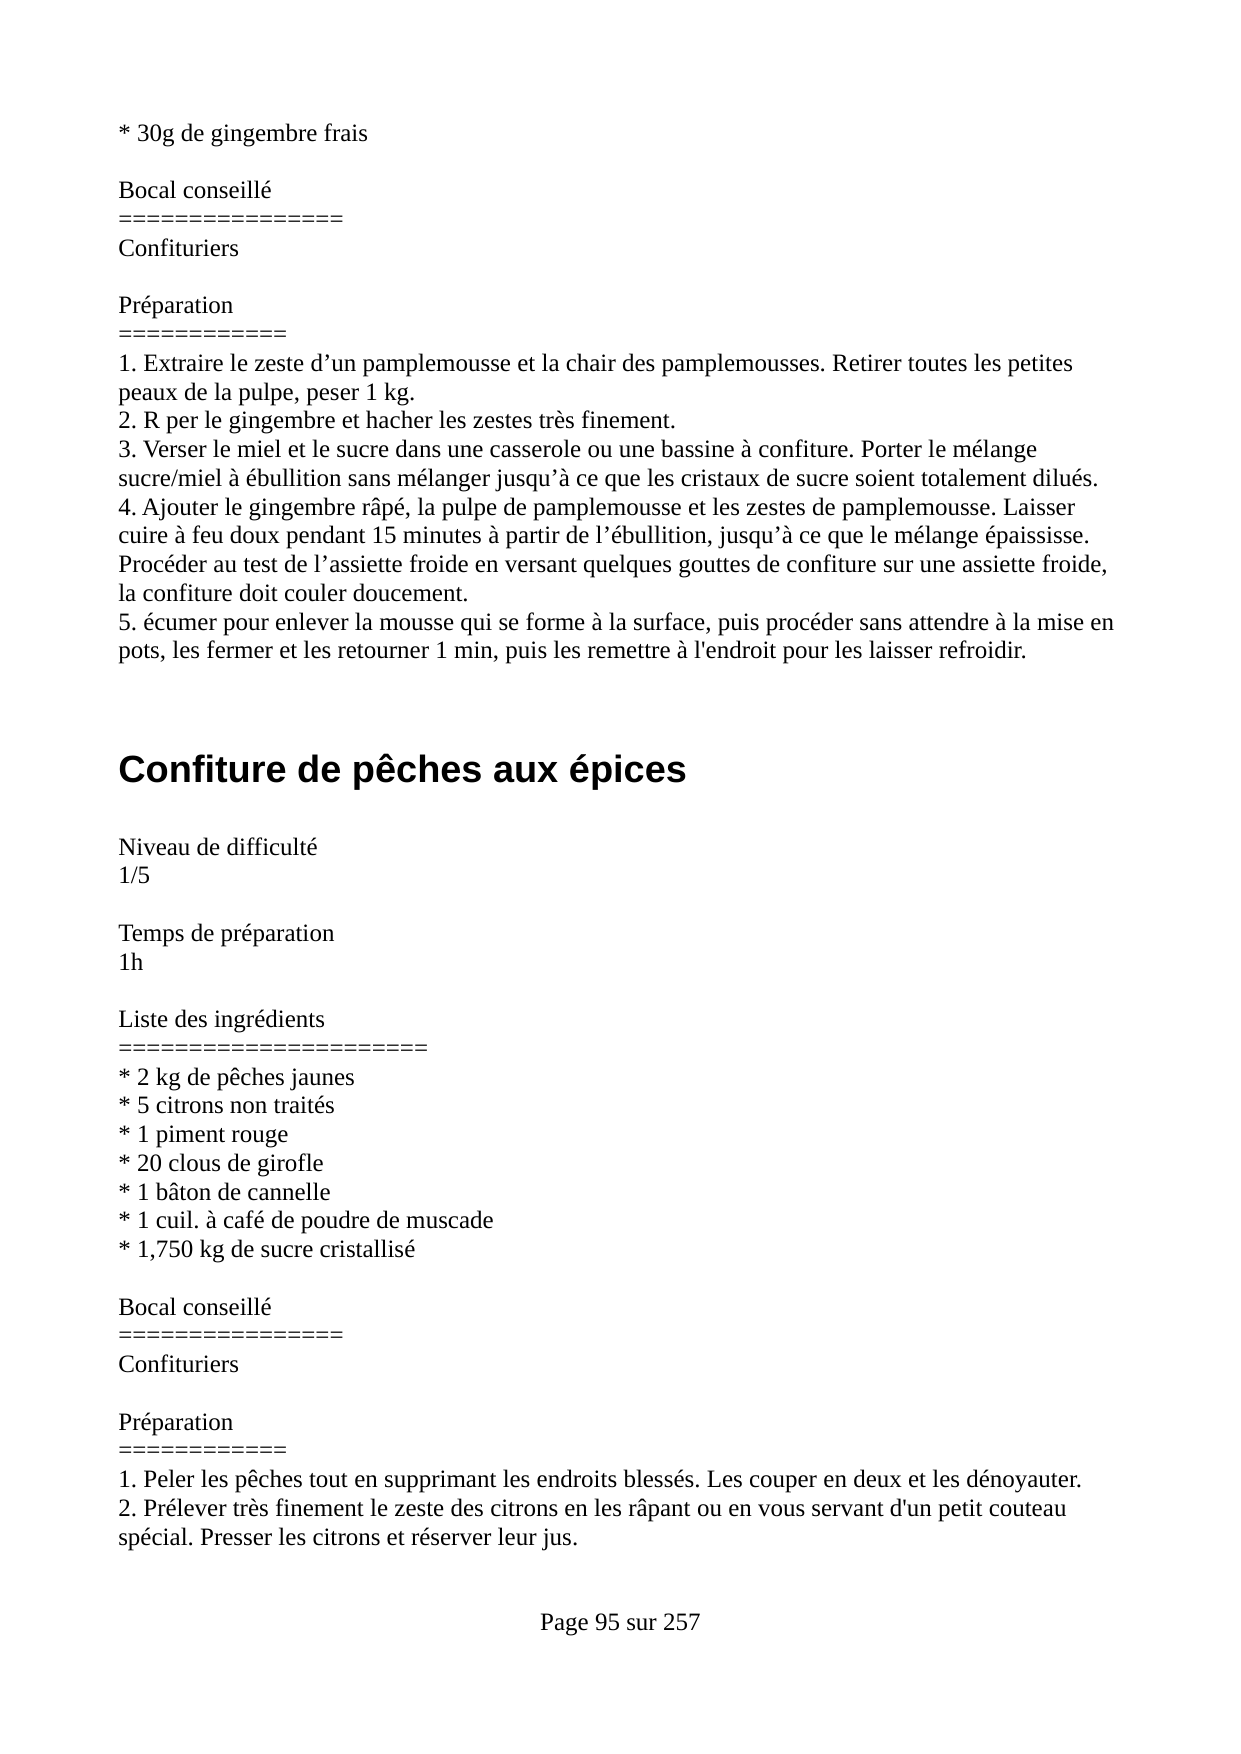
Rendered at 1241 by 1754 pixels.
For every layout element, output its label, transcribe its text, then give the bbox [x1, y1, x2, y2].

text ====================== [118, 1033, 1122, 1062]
text Bocal conseillé [118, 176, 1122, 204]
text 5. écumer pour enlever la mousse qui se forme à la surface, puis procéder sans attendre à la mise en pots, les fermer et les retourner 1 min, puis les remettre à l'endroit pour les laisser refroidir. [118, 607, 1122, 664]
text ================ [118, 1321, 1122, 1349]
text 3. Verser le miel et le sucre dans une casserole ou une bassine à confiture. Porter le mélange sucre/miel à ébullition sans mélanger jusqu’à ce que les cristaux de sucre soient totalement dilués. [118, 434, 1122, 492]
text Temps de préparation [118, 918, 1122, 947]
text 4. Ajouter le gingembre râpé, la pulpe de pamplemousse et les zestes de pamplemousse. Laisser cuire à feu doux pendant 15 minutes à partir de l’ébullition, jusqu’à ce que le mélange épaississe. Procéder au test de l’assiette froide en versant quelques gouttes de confiture sur une assiette froide, la confiture doit couler doucement. [118, 492, 1122, 607]
text * 20 clous de girofle [118, 1148, 1122, 1177]
text 2. Prélever très finement le zeste des citrons en les râpant ou en vous servant d'un petit couteau spécial. Presser les citrons et réserver leur jus. [118, 1493, 1122, 1551]
text 1. Peler les pêches tout en supprimant les endroits blessés. Les couper en deux et les dénoyauter. [118, 1464, 1122, 1493]
text ================ [118, 204, 1122, 233]
text Liste des ingrédients [118, 1004, 1122, 1033]
text Confituriers [118, 1349, 1122, 1378]
subtitle Confiture de pêches aux épices [118, 747, 1122, 791]
text 2. R per le gingembre et hacher les zestes très finement. [118, 406, 1122, 434]
text * 1 cuil. à café de poudre de muscade [118, 1206, 1122, 1234]
text Bocal conseillé [118, 1292, 1122, 1321]
text Préparation [118, 291, 1122, 319]
text 1h [118, 947, 1122, 976]
text * 1,750 kg de sucre cristallisé [118, 1234, 1122, 1263]
text * 2 kg de pêches jaunes [118, 1062, 1122, 1091]
text Niveau de difficulté [118, 832, 1122, 861]
text * 30g de gingembre frais [118, 118, 1122, 147]
text 1. Extraire le zeste d’un pamplemousse et la chair des pamplemousses. Retirer toutes les petites peaux de la pulpe, peser 1 kg. [118, 348, 1122, 406]
text * 1 piment rouge [118, 1119, 1122, 1148]
text Préparation [118, 1407, 1122, 1436]
text * 1 bâton de cannelle [118, 1177, 1122, 1206]
text 1/5 [118, 861, 1122, 889]
text Confituriers [118, 233, 1122, 262]
text * 5 citrons non traités [118, 1091, 1122, 1119]
text ============ [118, 319, 1122, 348]
text ============ [118, 1436, 1122, 1464]
